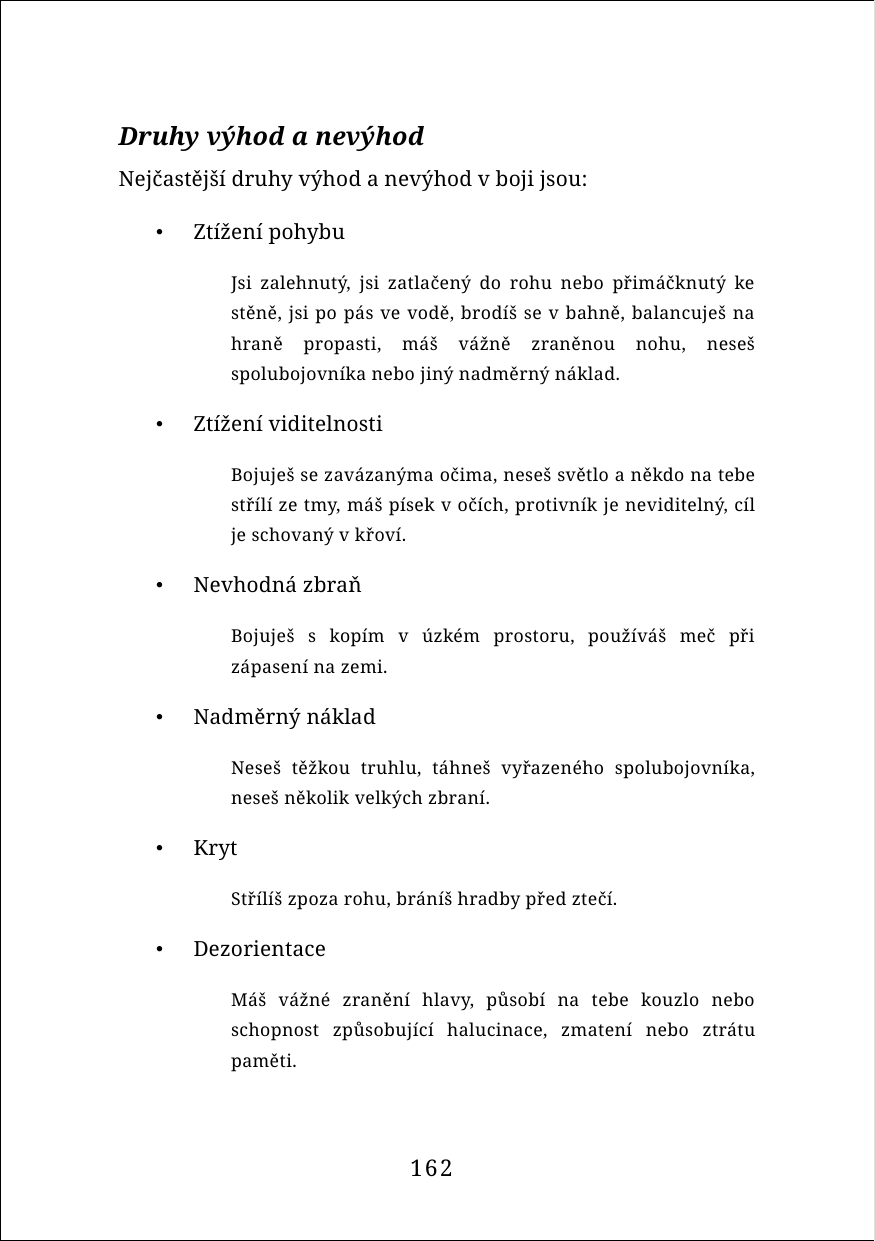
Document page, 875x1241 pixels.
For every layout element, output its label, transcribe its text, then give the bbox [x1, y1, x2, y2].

list Střílíš zpoza rohu, bráníš hradby před ztečí. [193, 887, 756, 911]
list Ztížení pohybu [156, 217, 756, 246]
list Nadměrný náklad [156, 702, 756, 730]
list Jsi zalehnutý, jsi zatlačený do rohu nebo přimáčknutý ke stěně, jsi po pás ve vodě, brodíš se v bahně, balancuješ na hraně propasti, máš vážně zraněnou nohu, neseš spolubojovníka nebo jiný nadměrný náklad. [193, 271, 756, 385]
list Máš vážné zranění hlavy, působí na tebe kouzlo nebo schopnost způsobující halucinace, zmatení nebo ztrátu paměti. [193, 988, 756, 1072]
subtitle Druhy výhod a nevýhod [118, 118, 756, 152]
text Nejčastější druhy výhod a nevýhod v boji jsou: [118, 164, 756, 192]
list Ztížení viditelnosti [156, 409, 756, 437]
list Nevhodná zbraň [156, 571, 756, 599]
list Neseš těžkou truhlu, táhneš vyřazeného spolubojovníka, neseš několik velkých zbraní. [193, 755, 756, 809]
list Kryt [156, 833, 756, 862]
list Bojuješ se zavázanýma očima, neseš světlo a někdo na tebe střílí ze tmy, máš písek v očích, protivník je neviditelný, cíl je schovaný v křoví. [193, 462, 756, 547]
list Bojuješ s kopím v úzkém prostoru, používáš meč při zápasení na zemi. [193, 624, 756, 678]
list Dezorientace [156, 934, 756, 963]
